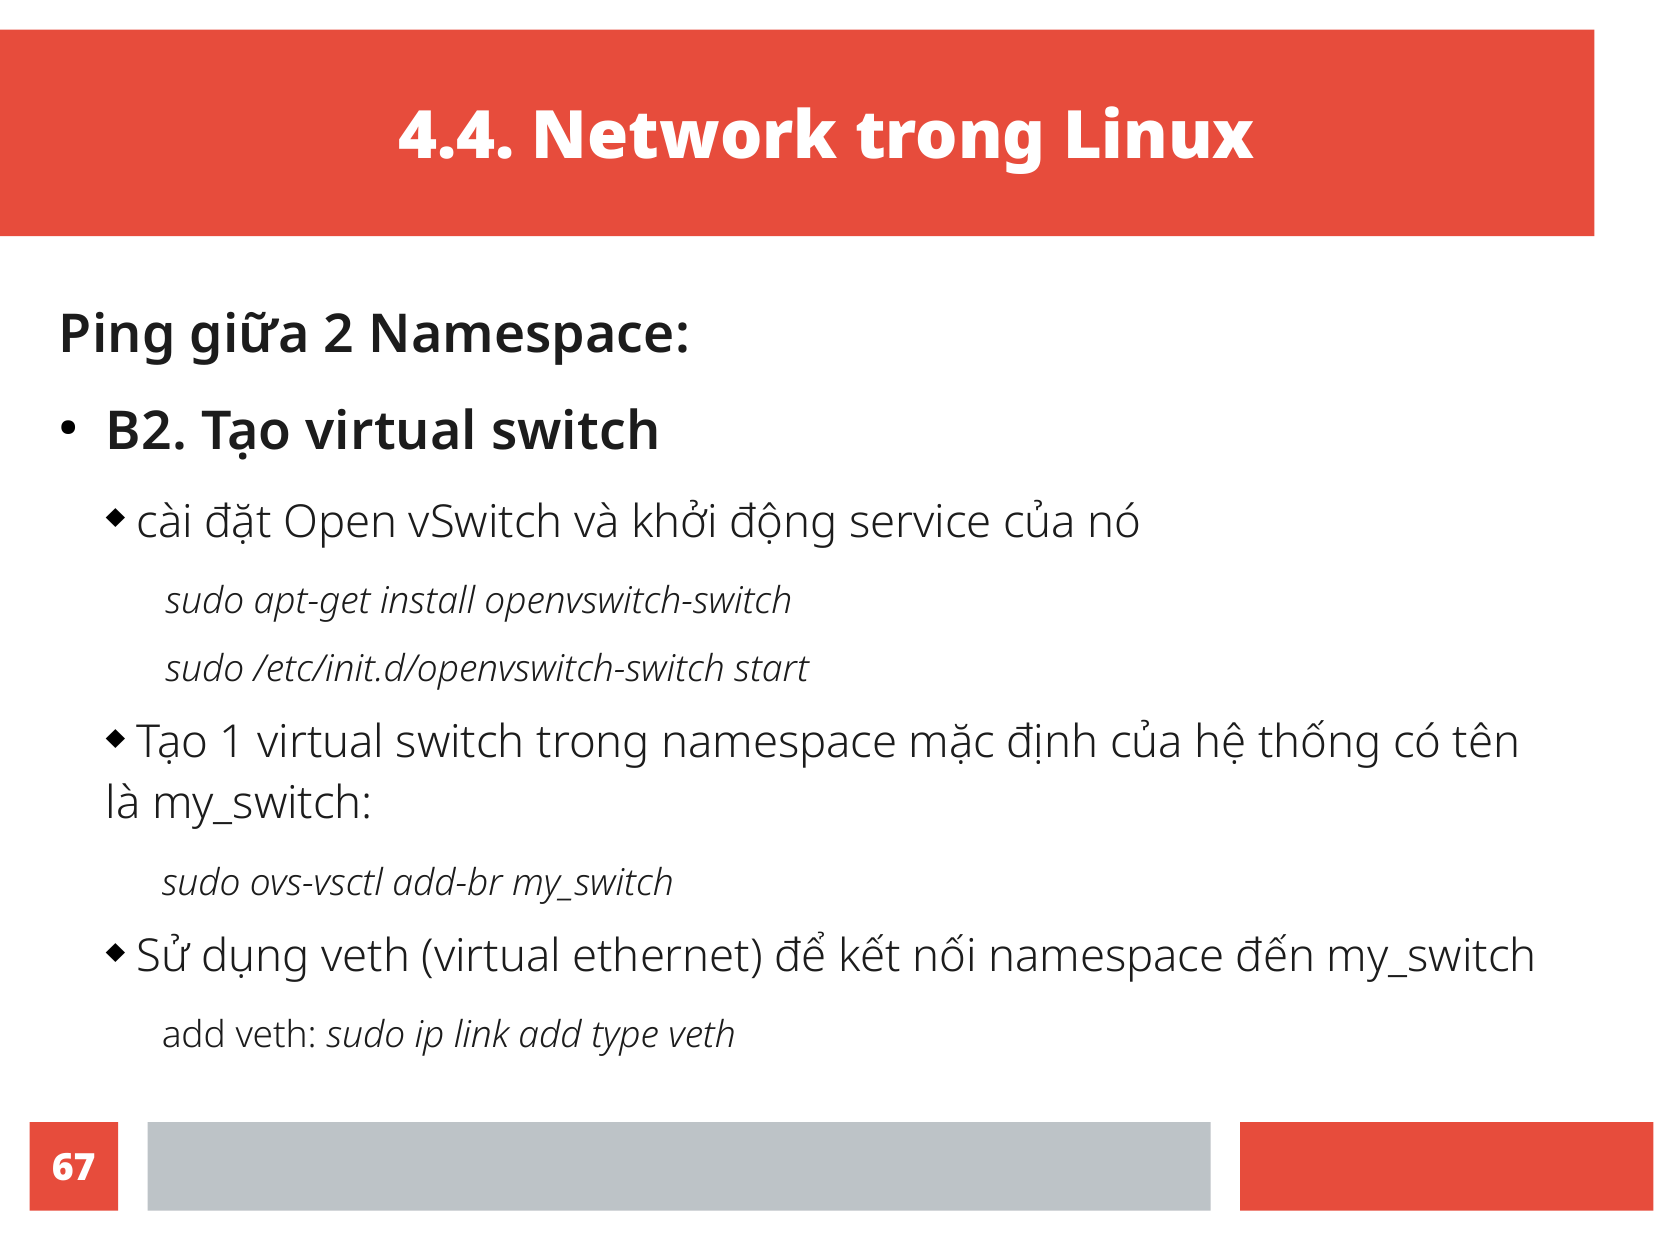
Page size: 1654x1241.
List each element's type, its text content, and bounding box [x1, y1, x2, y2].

list Ping giữa 2 Namespace: B2. Tạo virtual switch cài đặt Open vSwitch và khởi động service của nó sudo apt-get install openvswitch-switch sudo /etc/init.d/openvswitch-switch start Tạo 1 virtual switch trong namespace mặc định của hệ thống có tên là my_switch: sudo ovs-vsctl add-br my_switch Sử dụng veth (virtual ethernet) để kết nối namespace đến my_switch add veth: sudo ip link add type veth [59, 295, 1565, 1063]
title 4.4. Network trong Linux [59, 59, 1595, 207]
